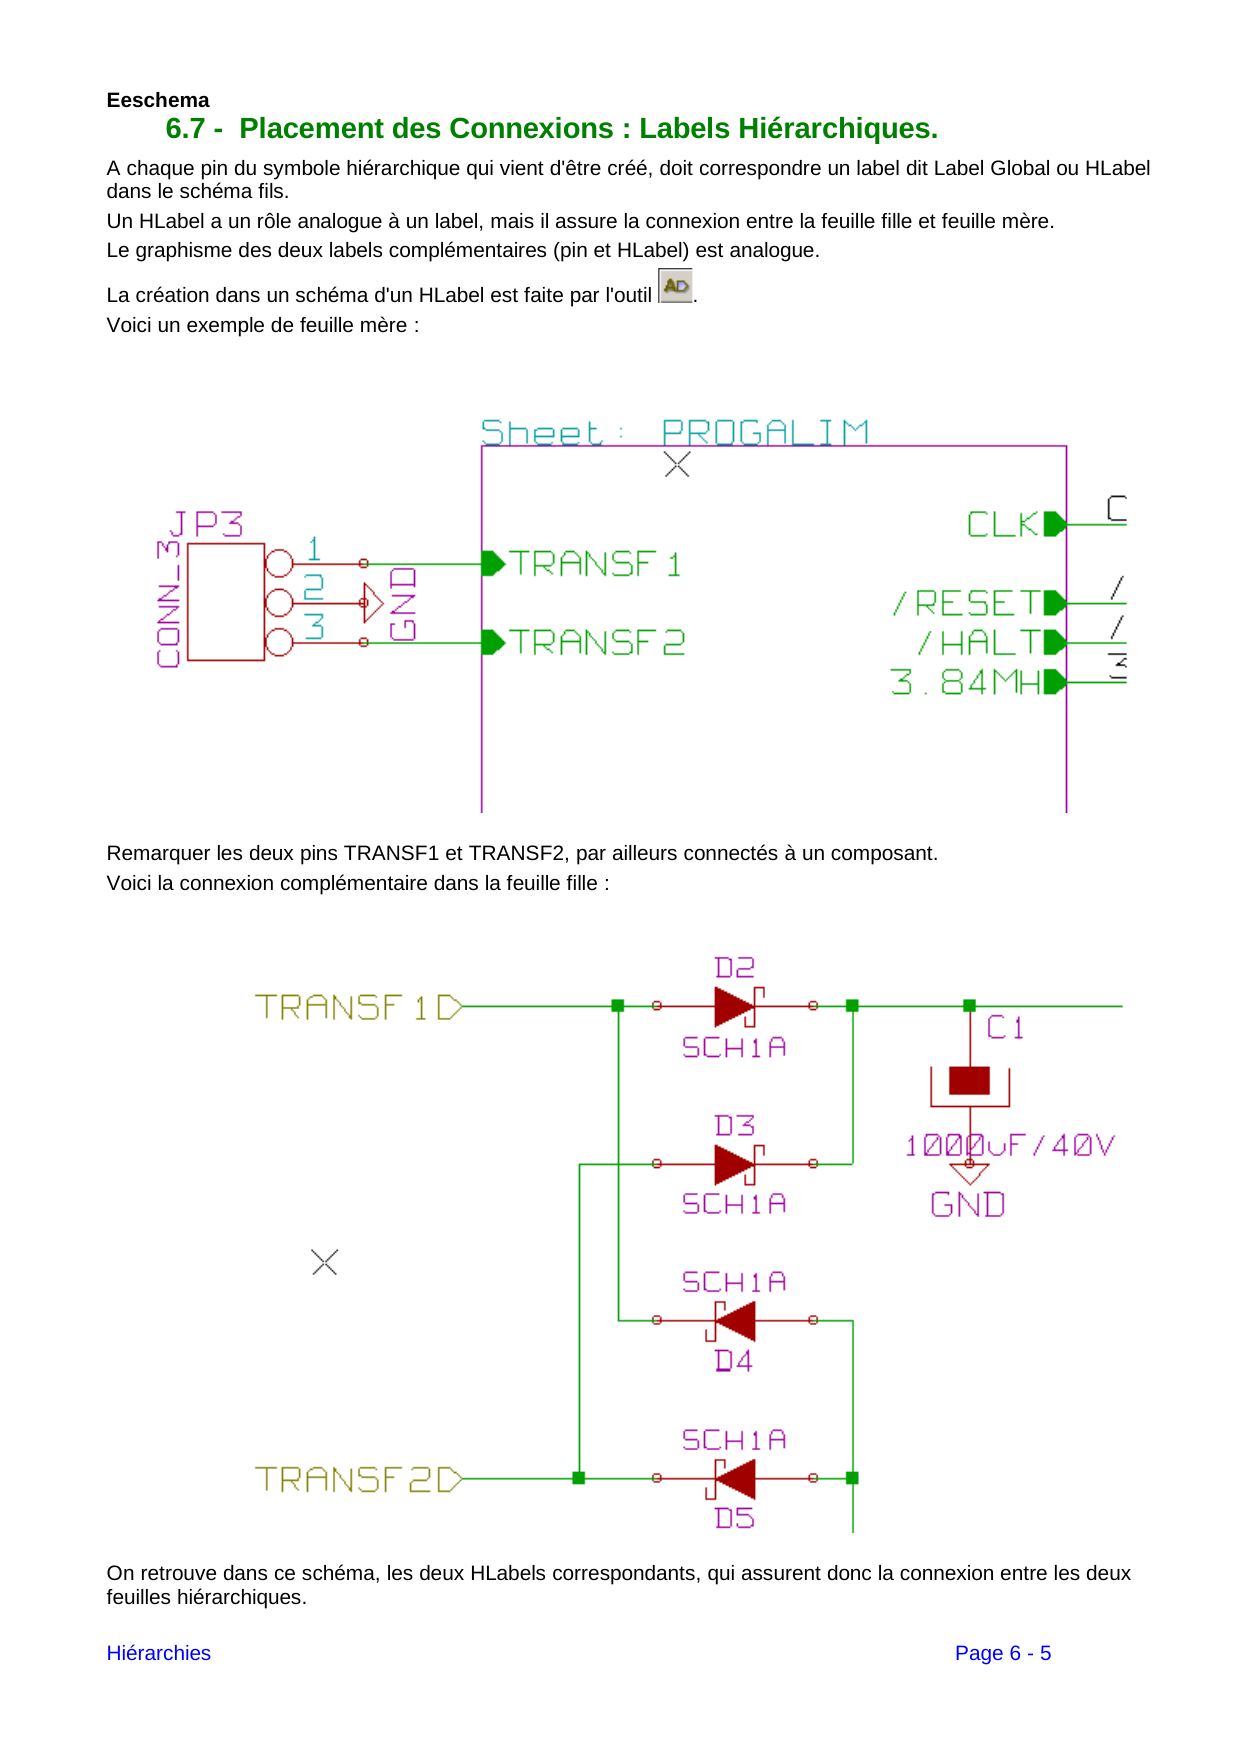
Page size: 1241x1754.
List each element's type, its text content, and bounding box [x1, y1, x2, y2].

picture [135, 923, 1123, 1533]
text La création dans un schéma d'un HLabel est faite par l'outil . [106, 268, 1151, 307]
subtitle Placement des Connexions : Labels Hiérarchiques. [92, 112, 1151, 144]
text Remarquer les deux pins TRANSF1 et TRANSF2, par ailleurs connectés à un composant. [106, 841, 1151, 865]
picture [658, 268, 693, 303]
text Voici la connexion complémentaire dans la feuille fille : [106, 871, 1151, 894]
text On retrouve dans ce schéma, les deux HLabels correspondants, qui assurent donc la connexion entre les deux feuilles hiérarchiques. [106, 1562, 1151, 1609]
text A chaque pin du symbole hiérarchique qui vient d'être créé, doit correspondre un label dit Label Global ou HLabel dans le schéma fils. [106, 156, 1151, 203]
text Un HLabel a un rôle analogue à un label, mais il assure la connexion entre la feuille fille et feuille mère. [106, 209, 1151, 233]
text Voici un exemple de feuille mère : [106, 313, 1151, 337]
text Le graphisme des deux labels complémentaires (pin et HLabel) est analogue. [106, 239, 1151, 262]
